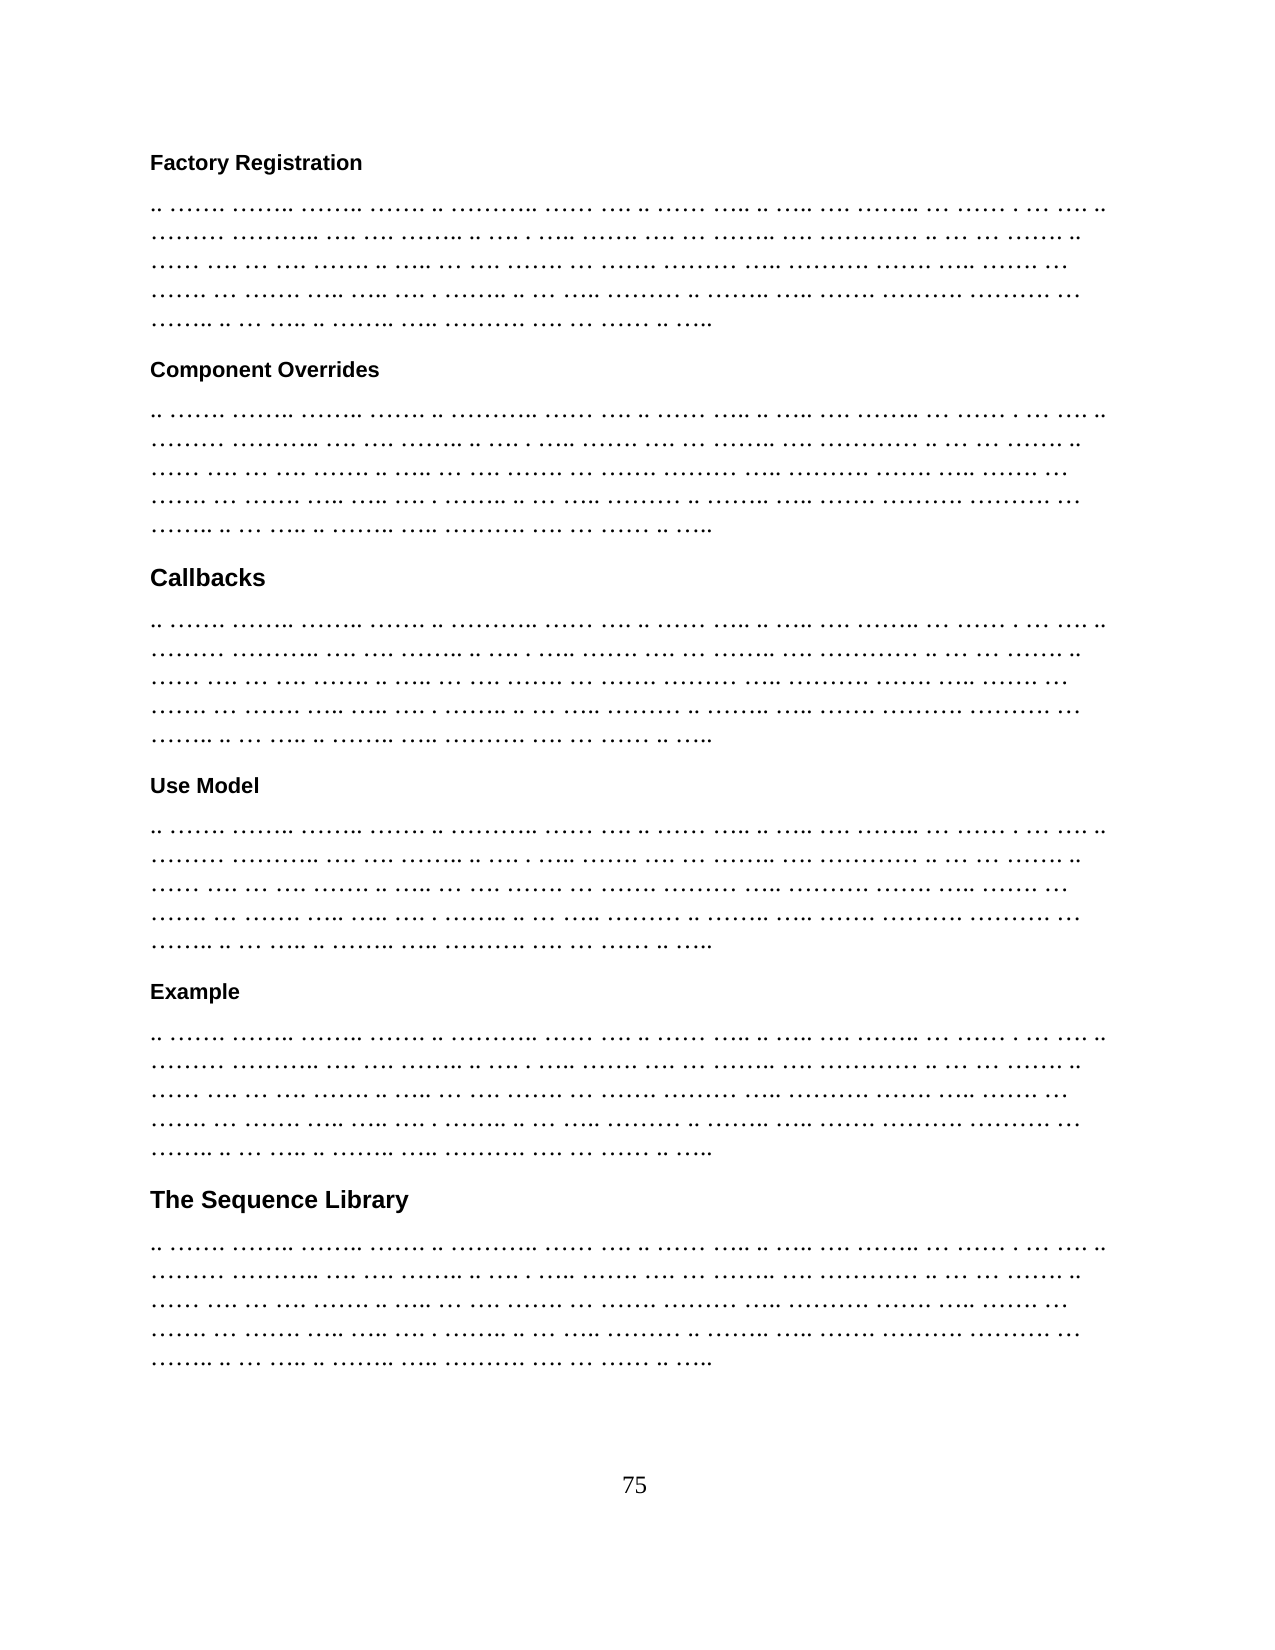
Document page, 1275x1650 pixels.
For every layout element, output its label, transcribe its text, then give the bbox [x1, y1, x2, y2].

text .. ……. …….. …….. ……. .. ……….. …… …. .. …… ….. .. ….. …. …….. … …… . … …. .. ……… ……….. …. …. …….. .. …. . ….. ……. …. … …….. …. ………… .. … … ……. .. …… …. … …. ……. .. ….. … …. ……. … ……. ……… ….. ………. ……. ….. ……. … ……. … ……. ….. ….. …. . …….. .. … ….. ……… .. …….. ….. ……. ………. ………. … …….. .. … ….. .. …….. ….. ………. …. … …… .. ….. [150, 1017, 1125, 1161]
text .. ……. …….. …….. ……. .. ……….. …… …. .. …… ….. .. ….. …. …….. … …… . … …. .. ……… ……….. …. …. …….. .. …. . ….. ……. …. … …….. …. ………… .. … … ……. .. …… …. … …. ……. .. ….. … …. ……. … ……. ……… ….. ………. ……. ….. ……. … ……. … ……. ….. ….. …. . …….. .. … ….. ……… .. …….. ….. ……. ………. ………. … …….. .. … ….. .. …….. ….. ………. …. … …… .. ….. [150, 810, 1125, 954]
subtitle The Sequence Library [150, 1186, 1125, 1214]
subtitle Example [150, 979, 1125, 1004]
text .. ……. …….. …….. ……. .. ……….. …… …. .. …… ….. .. ….. …. …….. … …… . … …. .. ……… ……….. …. …. …….. .. …. . ….. ……. …. … …….. …. ………… .. … … ……. .. …… …. … …. ……. .. ….. … …. ……. … ……. ……… ….. ………. ……. ….. ……. … ……. … ……. ….. ….. …. . …….. .. … ….. ……… .. …….. ….. ……. ………. ………. … …….. .. … ….. .. …….. ….. ………. …. … …… .. ….. [150, 604, 1125, 748]
text .. ……. …….. …….. ……. .. ……….. …… …. .. …… ….. .. ….. …. …….. … …… . … …. .. ……… ……….. …. …. …….. .. …. . ….. ……. …. … …….. …. ………… .. … … ……. .. …… …. … …. ……. .. ….. … …. ……. … ……. ……… ….. ………. ……. ….. ……. … ……. … ……. ….. ….. …. . …….. .. … ….. ……… .. …….. ….. ……. ………. ………. … …….. .. … ….. .. …….. ….. ………. …. … …… .. ….. [150, 1227, 1125, 1370]
text .. ……. …….. …….. ……. .. ……….. …… …. .. …… ….. .. ….. …. …….. … …… . … …. .. ……… ……….. …. …. …….. .. …. . ….. ……. …. … …….. …. ………… .. … … ……. .. …… …. … …. ……. .. ….. … …. ……. … ……. ……… ….. ………. ……. ….. ……. … ……. … ……. ….. ….. …. . …….. .. … ….. ……… .. …….. ….. ……. ………. ………. … …….. .. … ….. .. …….. ….. ………. …. … …… .. ….. [150, 394, 1125, 538]
subtitle Use Model [150, 773, 1125, 798]
subtitle Component Overrides [150, 356, 1125, 382]
text .. ……. …….. …….. ……. .. ……….. …… …. .. …… ….. .. ….. …. …….. … …… . … …. .. ……… ……….. …. …. …….. .. …. . ….. ……. …. … …….. …. ………… .. … … ……. .. …… …. … …. ……. .. ….. … …. ……. … ……. ……… ….. ………. ……. ….. ……. … ……. … ……. ….. ….. …. . …….. .. … ….. ……… .. …….. ….. ……. ………. ………. … …….. .. … ….. .. …….. ….. ………. …. … …… .. ….. [150, 188, 1125, 331]
subtitle Factory Registration [150, 150, 1125, 175]
subtitle Callbacks [150, 563, 1125, 591]
